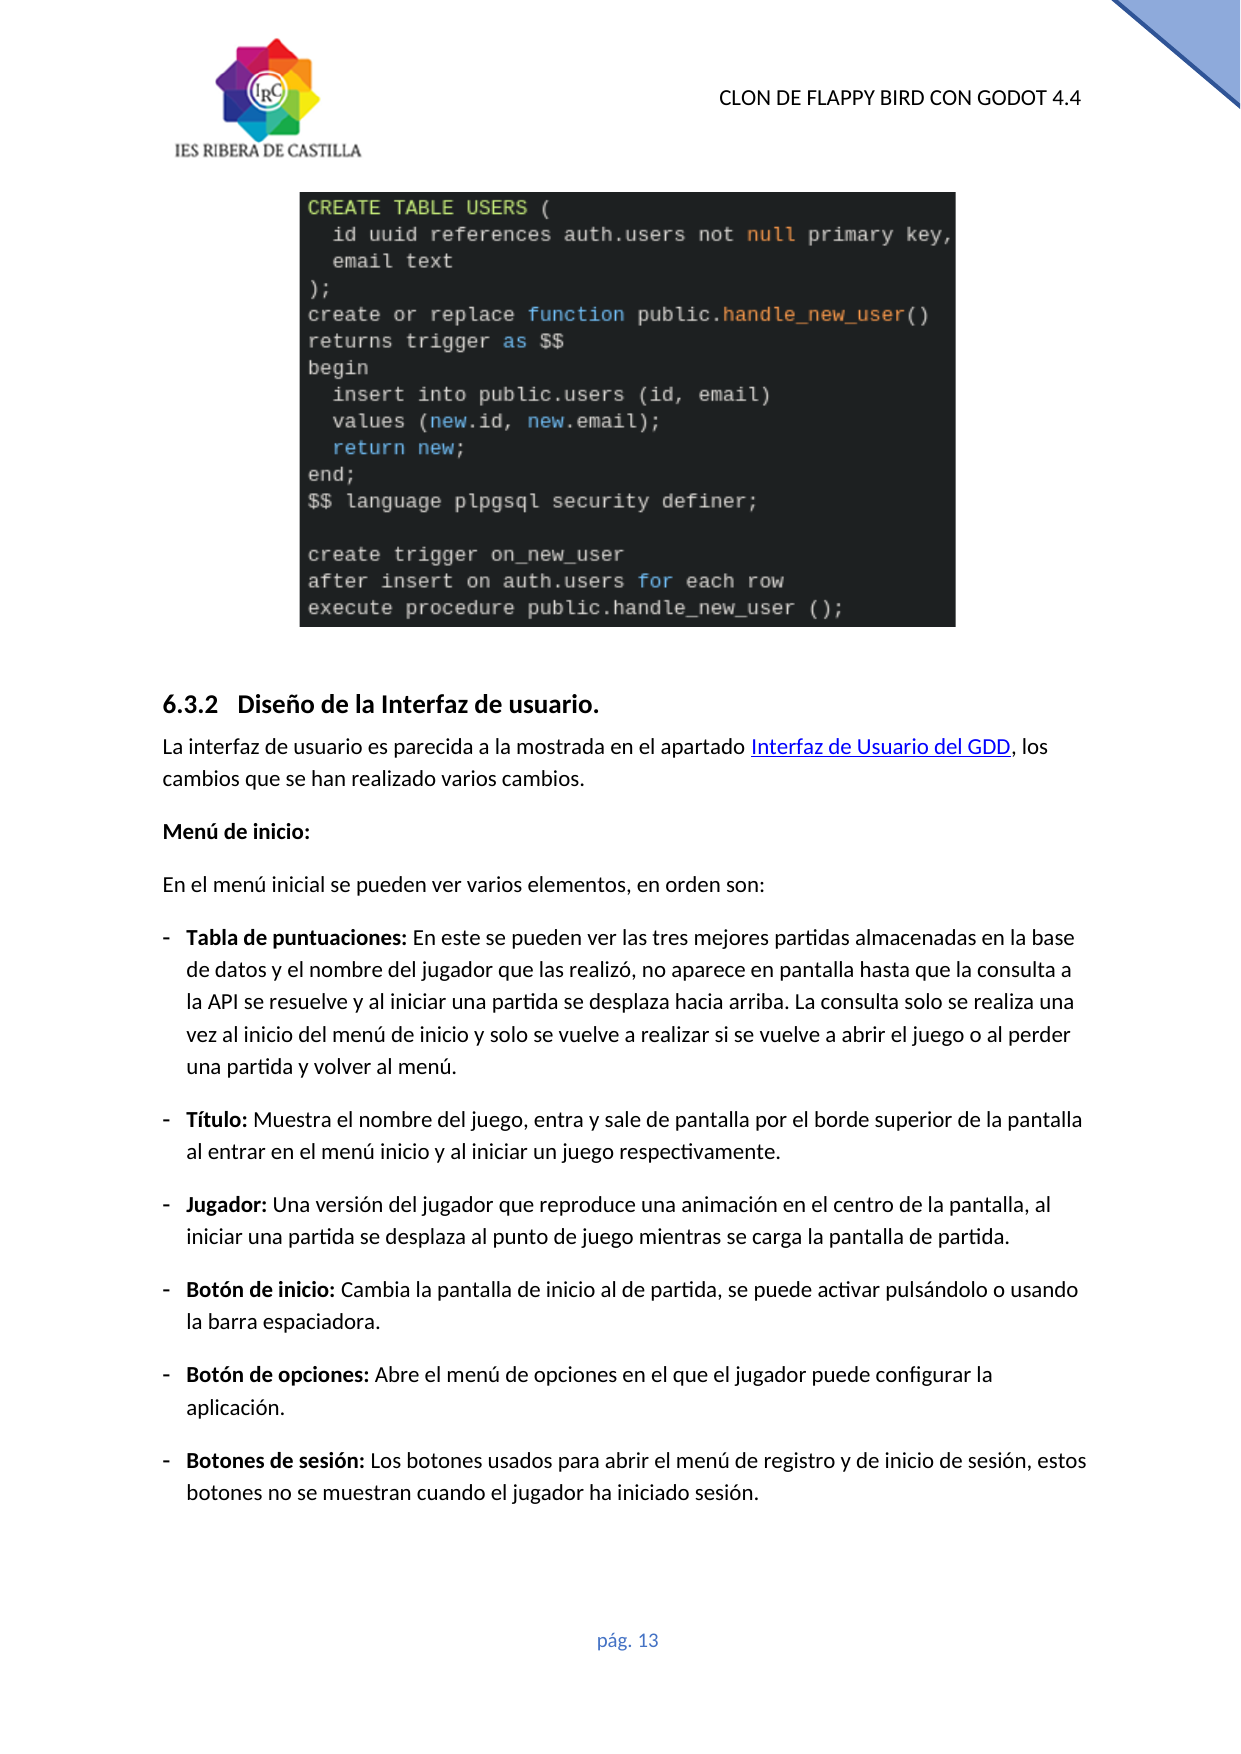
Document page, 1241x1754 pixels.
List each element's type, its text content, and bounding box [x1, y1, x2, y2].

list Título: Muestra el nombre del juego, entra y sale de pantalla por el borde superior de la pantalla al entrar en el menú inicio y al iniciar un juego respectivamente. [162, 1105, 1093, 1165]
picture [299, 192, 956, 627]
text Menú de inicio: [162, 817, 1093, 845]
list Botones de sesión: Los botones usados para abrir el menú de registro y de inicio de sesión, estos botones no se muestran cuando el jugador ha iniciado sesión. [162, 1446, 1093, 1506]
list Tabla de puntuaciones: En este se pueden ver las tres mejores partidas almacenadas en la base de datos y el nombre del jugador que las realizó, no aparece en pantalla hasta que la consulta a la API se resuelve y al iniciar una partida se desplaza hacia arriba. La consulta solo se realiza una vez al inicio del menú de inicio y solo se vuelve a realizar si se vuelve a abrir el juego o al perder una partida y volver al menú. [162, 923, 1093, 1080]
text La interfaz de usuario es parecida a la mostrada en el apartado Interfaz de Usuario del GDD, los cambios que se han realizado varios cambios. [162, 732, 1093, 792]
list Botón de opciones: Abre el menú de opciones en el que el jugador puede configurar la aplicación. [162, 1361, 1093, 1421]
subtitle Diseño de la Interfaz de usuario. [162, 688, 1093, 721]
list Jugador: Una versión del jugador que reproduce una animación en el centro de la pantalla, al iniciar una partida se desplaza al punto de juego mientras se carga la pantalla de partida. [162, 1190, 1093, 1250]
picture [173, 29, 366, 164]
list Botón de inicio: Cambia la pantalla de inicio al de partida, se puede activar pulsándolo o usando la barra espaciadora. [162, 1275, 1093, 1336]
text En el menú inicial se pueden ver varios elementos, en orden son: [162, 870, 1093, 898]
